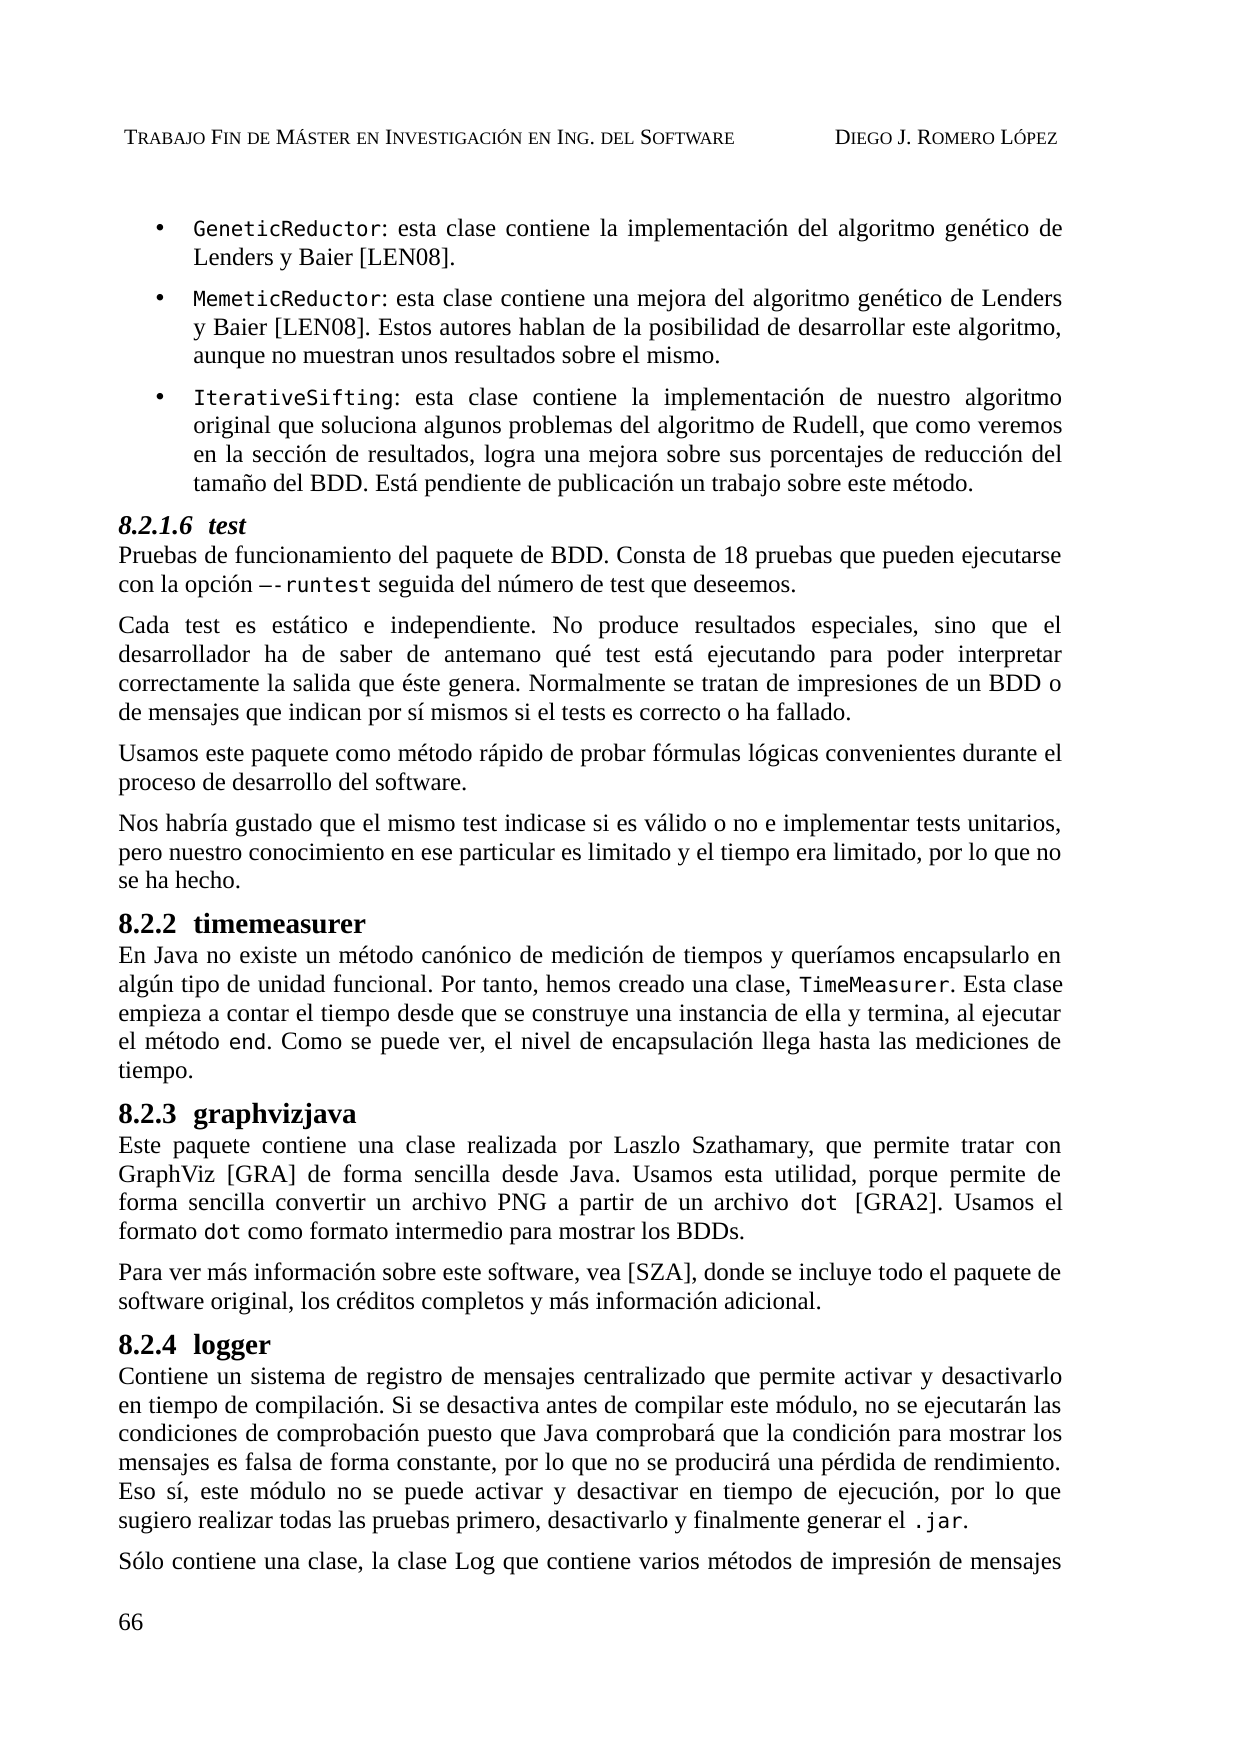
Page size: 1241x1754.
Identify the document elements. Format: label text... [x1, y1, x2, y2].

text En Java no existe un método canónico de medición de tiempos y queríamos encapsularlo en algún tipo de unidad funcional. Por tanto, hemos creado una clase, TimeMeasurer. Esta clase empieza a contar el tiempo desde que se construye una instancia de ella y termina, al ejecutar el método end. Como se puede ver, el nivel de encapsulación llega hasta las mediciones de tiempo. [118, 940, 1063, 1084]
subtitle graphvizjava [118, 1096, 1063, 1130]
text Sólo contiene una clase, la clase Log que contiene varios métodos de impresión de mensajes [118, 1546, 1063, 1575]
text Para ver más información sobre este software, vea [SZA], donde se incluye todo el paquete de software original, los créditos completos y más información adicional. [118, 1257, 1063, 1315]
subtitle test [118, 509, 1063, 540]
text Pruebas de funcionamiento del paquete de BDD. Consta de 18 pruebas que pueden ejecutarse con la opción –-runtest seguida del número de test que deseemos. [118, 540, 1063, 598]
subtitle logger [118, 1327, 1063, 1361]
text Contiene un sistema de registro de mensajes centralizado que permite activar y desactivarlo en tiempo de compilación. Si se desactiva antes de compilar este módulo, no se ejecutarán las condiciones de comprobación puesto que Java comprobará que la condición para mostrar los mensajes es falsa de forma constante, por lo que no se producirá una pérdida de rendimiento. Eso sí, este módulo no se puede activar y desactivar en tiempo de ejecución, por lo que sugiero realizar todas las pruebas primero, desactivarlo y finalmente generar el .jar. [118, 1361, 1063, 1533]
text Cada test es estático e independiente. No produce resultados especiales, sino que el desarrollador ha de saber de antemano qué test está ejecutando para poder interpretar correctamente la salida que éste genera. Normalmente se tratan de impresiones de un BDD o de mensajes que indican por sí mismos si el tests es correcto o ha fallado. [118, 610, 1063, 725]
text Usamos este paquete como método rápido de probar fórmulas lógicas convenientes durante el proceso de desarrollo del software. [118, 738, 1063, 795]
list MemeticReductor: esta clase contiene una mejora del algoritmo genético de Lenders y Baier [LEN08]. Estos autores hablan de la posibilidad de desarrollar este algoritmo, aunque no muestran unos resultados sobre el mismo. [156, 283, 1063, 369]
text Nos habría gustado que el mismo test indicase si es válido o no e implementar tests unitarios, pero nuestro conocimiento en ese particular es limitado y el tiempo era limitado, por lo que no se ha hecho. [118, 808, 1063, 894]
list IterativeSifting: esta clase contiene la implementación de nuestro algoritmo original que soluciona algunos problemas del algoritmo de Rudell, que como veremos en la sección de resultados, logra una mejora sobre sus porcentajes de reducción del tamaño del BDD. Está pendiente de publicación un trabajo sobre este método. [156, 382, 1063, 497]
text Este paquete contiene una clase realizada por Laszlo Szathamary, que permite tratar con GraphViz [GRA] de forma sencilla desde Java. Usamos esta utilidad, porque permite de forma sencilla convertir un archivo PNG a partir de un archivo dot [GRA2]. Usamos el formato dot como formato intermedio para mostrar los BDDs. [118, 1130, 1063, 1245]
list GeneticReductor: esta clase contiene la implementación del algoritmo genético de Lenders y Baier [LEN08]. [156, 213, 1063, 271]
subtitle timemeasurer [118, 907, 1063, 940]
